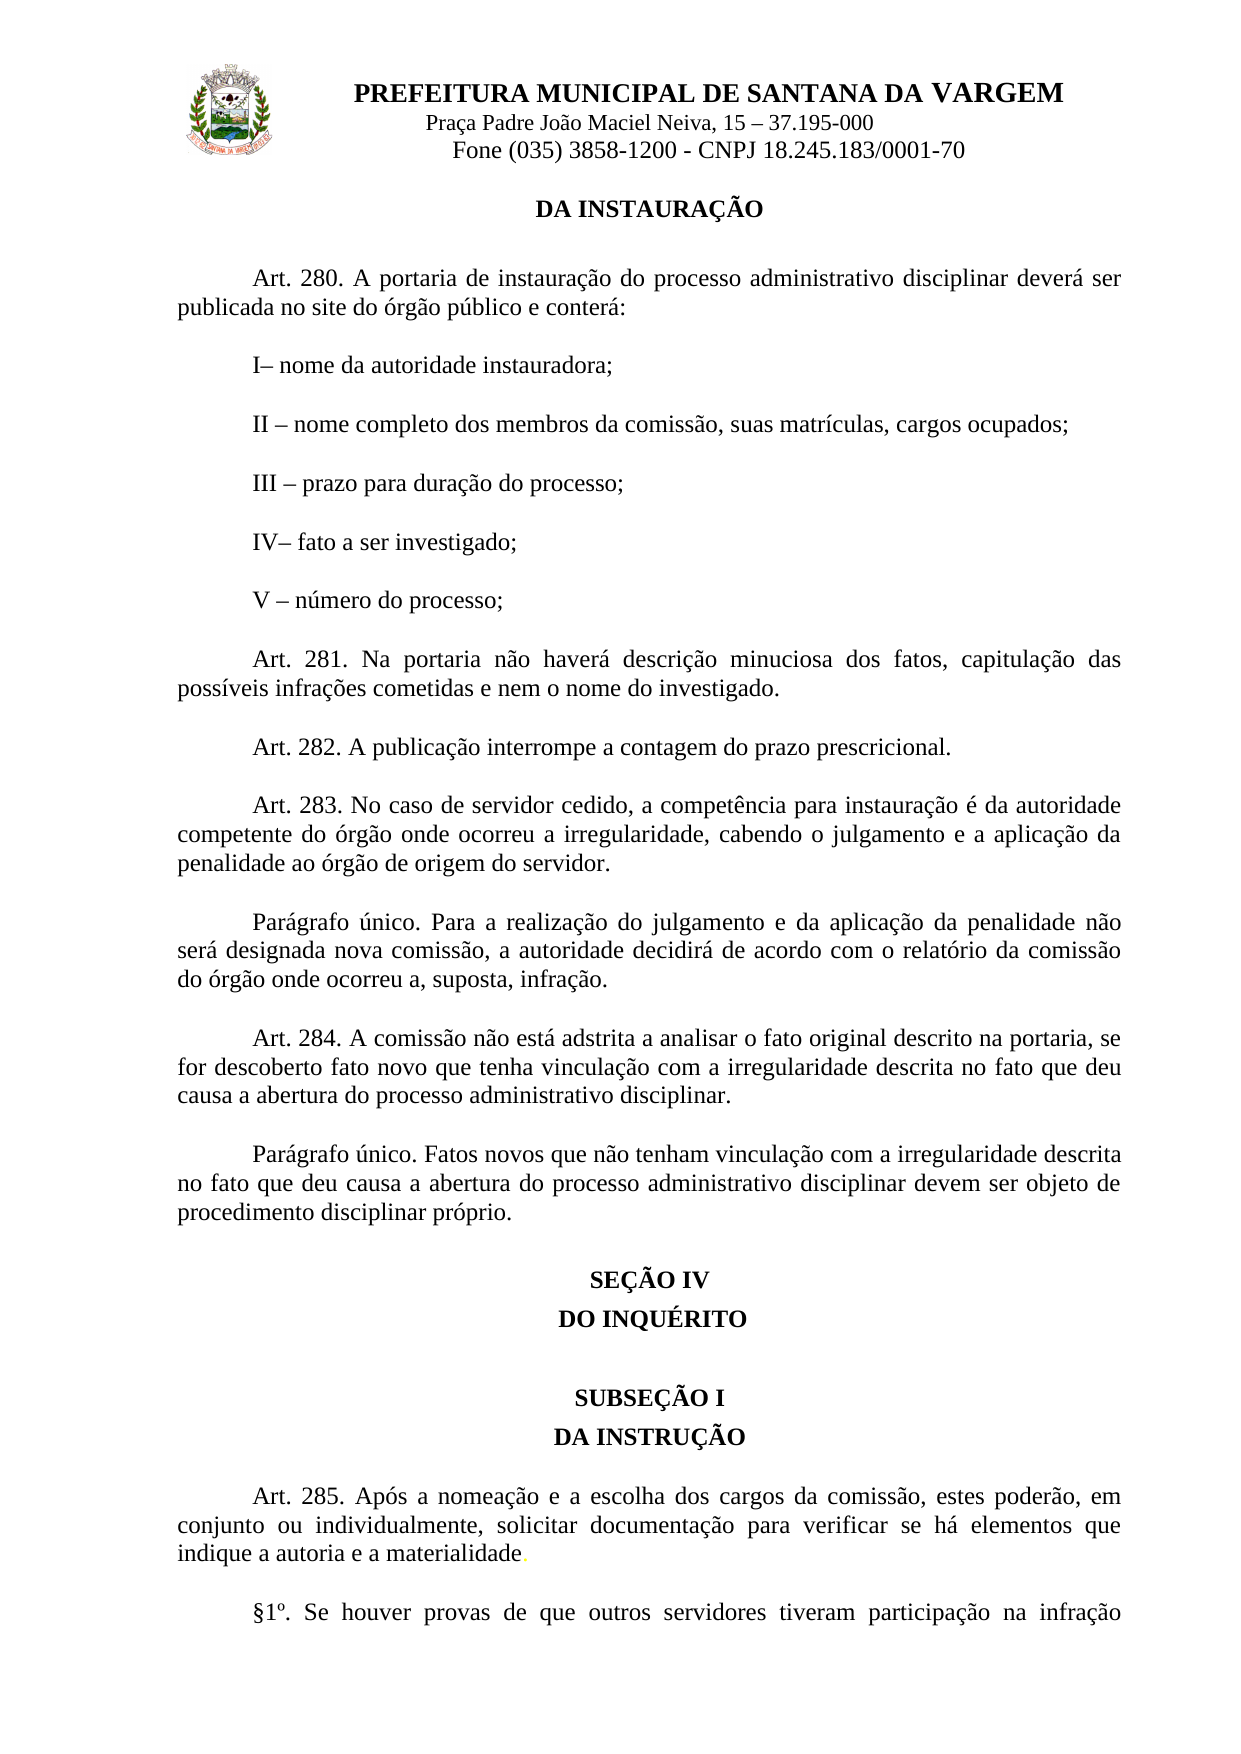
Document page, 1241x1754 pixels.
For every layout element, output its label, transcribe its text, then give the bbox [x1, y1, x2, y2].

text Parágrafo único. Para a realização do julgamento e da aplicação da penalidade não será designada nova comissão, a autoridade decidirá de acordo com o relatório da comissão do órgão onde ocorreu a, suposta, infração. [177, 907, 1122, 993]
text Art. 285. Após a nomeação e a escolha dos cargos da comissão, estes poderão, em conjunto ou individualmente, solicitar documentação para verificar se há elementos que indique a autoria e a materialidade. [177, 1481, 1122, 1567]
picture [186, 64, 273, 155]
text DA INSTAURAÇÃO [177, 194, 1122, 223]
text §1º. Se houver provas de que outros servidores tiveram participação na infração [177, 1597, 1122, 1626]
text SUBSEÇÃO I [177, 1383, 1122, 1412]
text DA INSTRUÇÃO [177, 1422, 1122, 1451]
text Art. 280. A portaria de instauração do processo administrativo disciplinar deverá ser publicada no site do órgão público e conterá: [177, 263, 1122, 320]
text Art. 283. No caso de servidor cedido, a competência para instauração é da autoridade competente do órgão onde ocorreu a irregularidade, cabendo o julgamento e a aplicação da penalidade ao órgão de origem do servidor. [177, 790, 1122, 877]
text DO INQUÉRITO [177, 1304, 1122, 1333]
text V – número do processo; [177, 585, 1122, 614]
text IV– fato a ser investigado; [177, 527, 1122, 555]
text SEÇÃO IV [177, 1265, 1122, 1294]
text Parágrafo único. Fatos novos que não tenham vinculação com a irregularidade descrita no fato que deu causa a abertura do processo administrativo disciplinar devem ser objeto de procedimento disciplinar próprio. [177, 1139, 1122, 1225]
text Art. 282. A publicação interrompe a contagem do prazo prescricional. [177, 732, 1122, 760]
text Art. 284. A comissão não está adstrita a analisar o fato original descrito na portaria, se for descoberto fato novo que tenha vinculação com a irregularidade descrita no fato que deu causa a abertura do processo administrativo disciplinar. [177, 1023, 1122, 1109]
text I– nome da autoridade instauradora; [177, 350, 1122, 379]
text Art. 281. Na portaria não haverá descrição minuciosa dos fatos, capitulação das possíveis infrações cometidas e nem o nome do investigado. [177, 644, 1122, 702]
text II – nome completo dos membros da comissão, suas matrículas, cargos ocupados; [177, 409, 1122, 438]
text III – prazo para duração do processo; [177, 468, 1122, 497]
